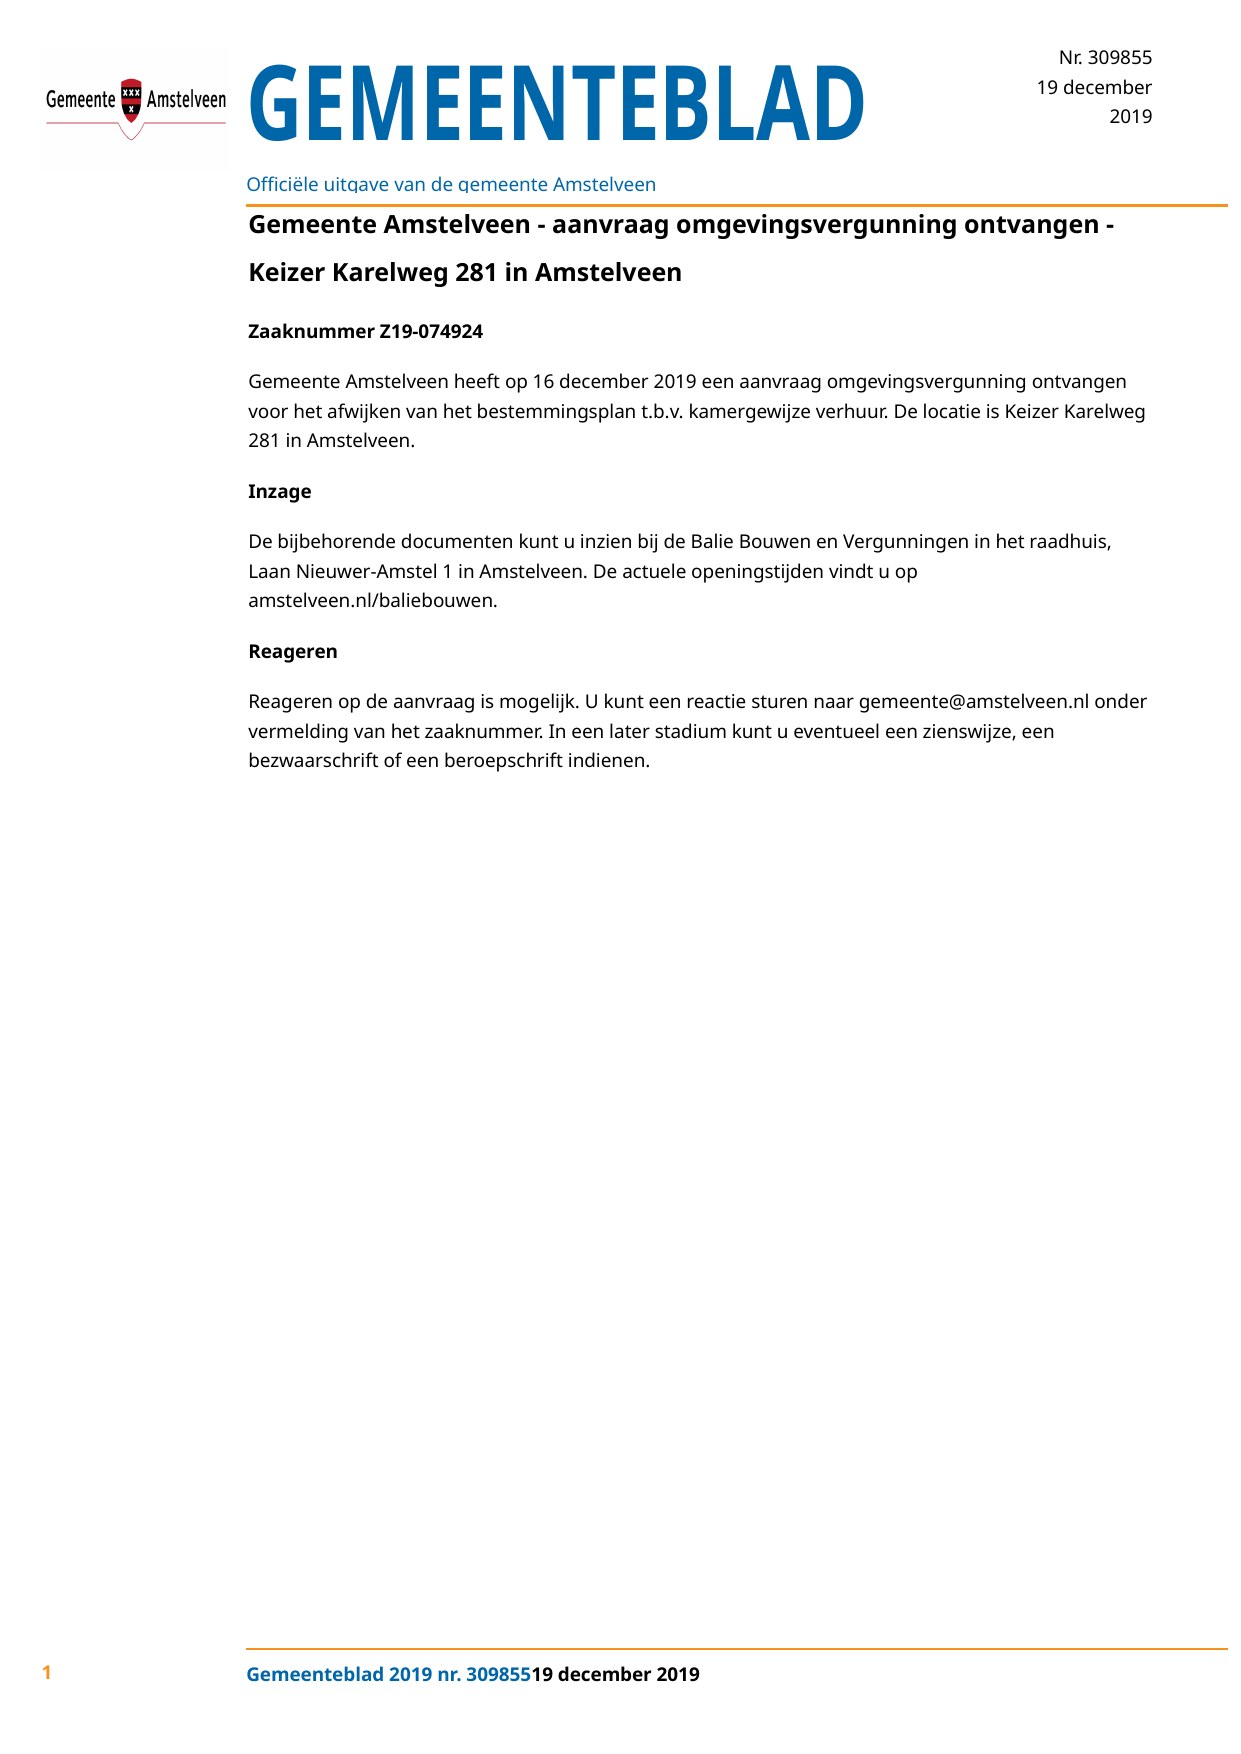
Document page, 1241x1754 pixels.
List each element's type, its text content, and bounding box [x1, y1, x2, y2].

text Zaaknummer Z19-074924 [248, 318, 1152, 344]
text Reageren [248, 638, 1152, 664]
picture [41, 47, 231, 172]
text Gemeente Amstelveen - aanvraag omgevingsvergunning ontvangen - Keizer Karelweg 281 in Amstelveen [248, 207, 1152, 288]
text Gemeente Amstelveen heeft op 16 december 2019 een aanvraag omgevingsvergunning ontvangen voor het afwijken van het bestemmingsplan t.b.v. kamergewijze verhuur. De locatie is Keizer Karelweg 281 in Amstelveen. [248, 368, 1152, 453]
text Reageren op de aanvraag is mogelijk. U kunt een reactie sturen naar gemeente@amstelveen.nl onder vermelding van het zaaknummer. In een later stadium kunt u eventueel een zienswijze, een bezwaarschrift of een beroepschrift indienen. [248, 688, 1152, 773]
text Inzage [248, 478, 1152, 504]
text De bijbehorende documenten kunt u inzien bij de Balie Bouwen en Vergunningen in het raadhuis, Laan Nieuwer-Amstel 1 in Amstelveen. De actuele openingstijden vindt u op amstelveen.nl/baliebouwen. [248, 528, 1152, 613]
